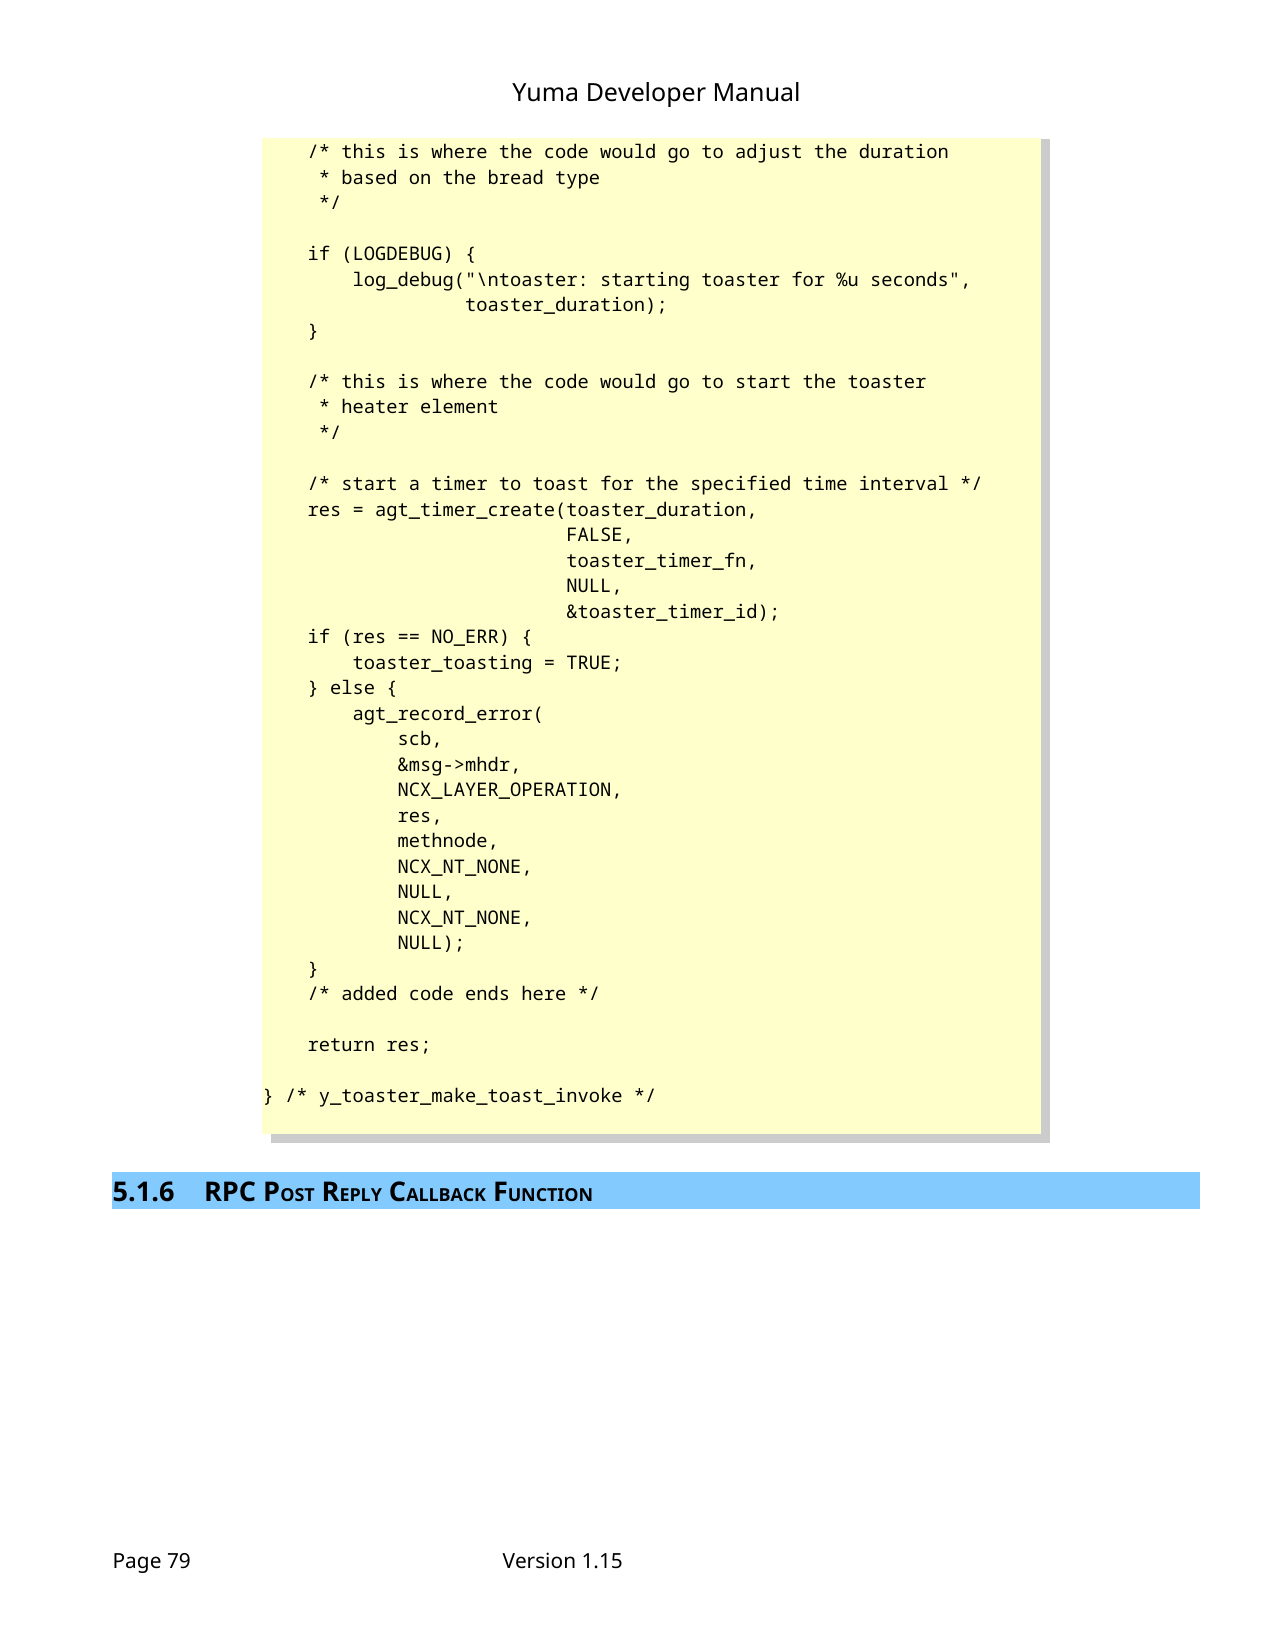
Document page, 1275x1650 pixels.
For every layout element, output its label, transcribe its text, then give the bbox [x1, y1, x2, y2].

text toaster_timer_fn, [262, 547, 1041, 572]
text NULL, [262, 879, 1041, 904]
text * based on the bread type [262, 164, 1041, 189]
text NULL); [262, 930, 1041, 955]
text NCX_NT_NONE, [262, 853, 1041, 879]
text scb, [262, 726, 1041, 751]
text res = agt_timer_create(toaster_duration, [262, 496, 1041, 521]
text &msg->mhdr, [262, 751, 1041, 777]
text if (res == NO_ERR) { [262, 623, 1041, 649]
text NCX_LAYER_OPERATION, [262, 777, 1041, 802]
text log_debug("\ntoaster: starting toaster for %u seconds", [262, 266, 1041, 292]
text } [262, 317, 1041, 343]
text NCX_NT_NONE, [262, 904, 1041, 930]
text */ [262, 419, 1041, 445]
text */ [262, 189, 1041, 215]
text agt_record_error( [262, 700, 1041, 726]
text toaster_duration); [262, 292, 1041, 317]
text /* start a timer to toast for the specified time interval */ [262, 470, 1041, 496]
text return res; [262, 1032, 1041, 1057]
text } else { [262, 674, 1041, 700]
text /* this is where the code would go to adjust the duration [262, 138, 1041, 164]
text methnode, [262, 828, 1041, 853]
subtitle RPC Post Reply Callback Function [112, 1172, 1200, 1209]
text } /* y_toaster_make_toast_invoke */ [262, 1083, 1041, 1108]
text } [262, 955, 1041, 981]
text toaster_toasting = TRUE; [262, 649, 1041, 674]
text /* added code ends here */ [262, 981, 1041, 1006]
text /* this is where the code would go to start the toaster [262, 368, 1041, 394]
text FALSE, [262, 521, 1041, 547]
text NULL, [262, 572, 1041, 598]
text &toaster_timer_id); [262, 598, 1041, 623]
text if (LOGDEBUG) { [262, 241, 1041, 266]
text * heater element [262, 394, 1041, 419]
text res, [262, 802, 1041, 828]
